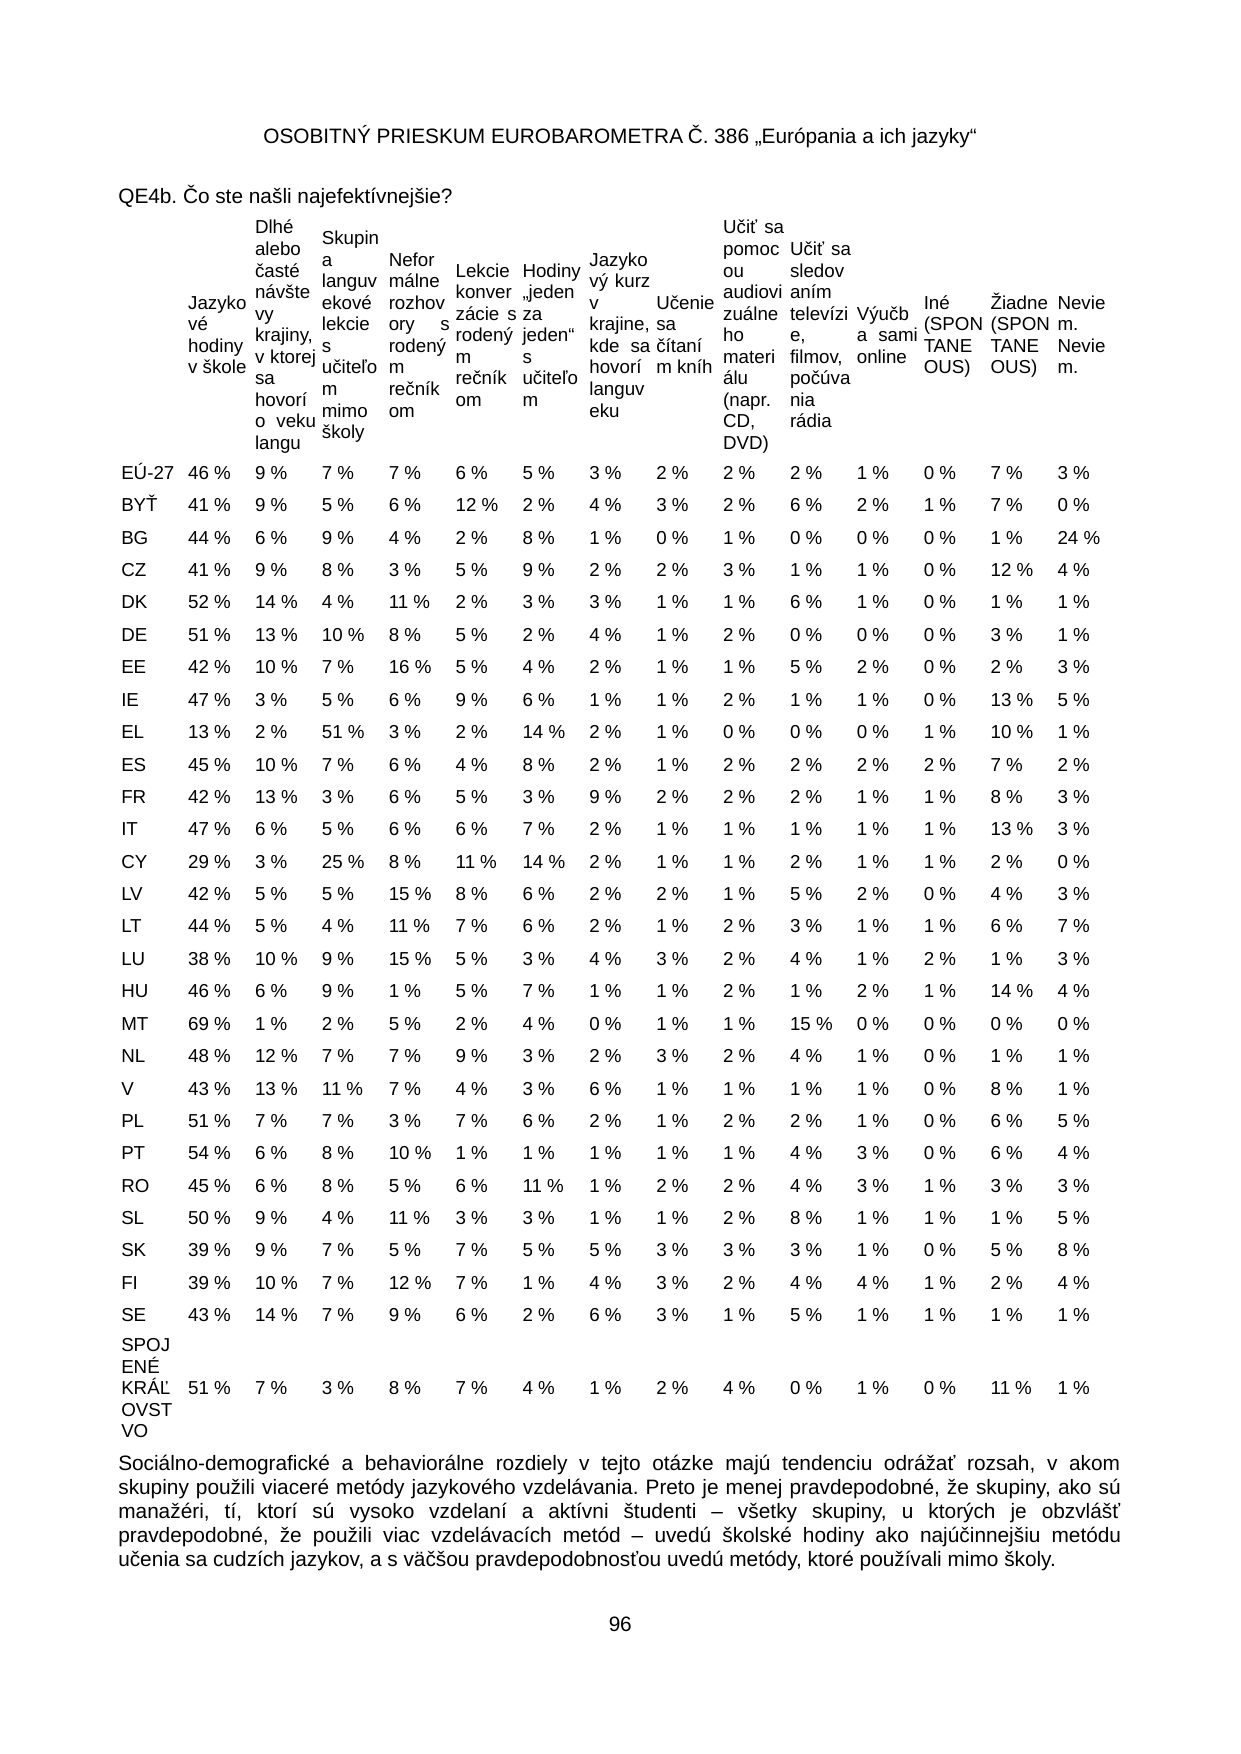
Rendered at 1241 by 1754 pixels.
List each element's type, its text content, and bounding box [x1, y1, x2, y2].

table_cell 24 % [1054, 521, 1121, 553]
table_cell 2 % [988, 651, 1054, 683]
table_cell 8 % [386, 845, 452, 877]
table_cell 52 % [185, 586, 252, 618]
table_cell 4 % [1054, 554, 1121, 586]
table_cell LT [118, 910, 185, 942]
table_cell 1 % [1054, 716, 1121, 748]
table_cell 2 % [720, 683, 787, 716]
table_cell RO [118, 1169, 185, 1201]
table_cell 2 % [720, 489, 787, 521]
table_cell 50 % [185, 1201, 252, 1234]
table_cell 1 % [988, 586, 1054, 618]
table_cell 7 % [319, 1234, 386, 1266]
table_cell 1 % [1054, 1299, 1121, 1331]
table_cell 29 % [185, 845, 252, 877]
table_cell 3 % [252, 845, 319, 877]
table_cell 1 % [653, 813, 720, 845]
table_cell 2 % [1054, 748, 1121, 780]
table_cell 2 % [787, 845, 854, 877]
table_cell 1 % [854, 1331, 921, 1445]
table_cell BG [118, 521, 185, 553]
table_cell 7 % [988, 489, 1054, 521]
table_cell 4 % [519, 1007, 586, 1039]
table_cell 3 % [653, 489, 720, 521]
table_cell 8 % [519, 521, 586, 553]
table_cell 2 % [252, 716, 319, 748]
table_cell 7 % [319, 456, 386, 489]
table_cell 4 % [319, 586, 386, 618]
table_cell 5 % [453, 618, 519, 651]
table_cell 7 % [386, 1072, 452, 1104]
table_cell 41 % [185, 489, 252, 521]
table_cell 0 % [921, 586, 987, 618]
table_cell 11 % [386, 586, 452, 618]
table_cell 8 % [988, 780, 1054, 813]
table_cell 9 % [519, 554, 586, 586]
table_cell FI [118, 1266, 185, 1299]
table_cell 6 % [252, 1137, 319, 1169]
table_cell 6 % [386, 813, 452, 845]
table_cell 43 % [185, 1072, 252, 1104]
table_cell 11 % [386, 1201, 452, 1234]
table_cell 6 % [252, 975, 319, 1007]
table_cell 1 % [988, 1201, 1054, 1234]
table_cell 1 % [921, 1299, 987, 1331]
table_cell 1 % [787, 554, 854, 586]
table_cell 15 % [787, 1007, 854, 1039]
table_cell SE [118, 1299, 185, 1331]
table_cell 3 % [1054, 878, 1121, 910]
table_cell 1 % [1054, 586, 1121, 618]
table_cell 14 % [252, 1299, 319, 1331]
table_cell 9 % [252, 456, 319, 489]
table_cell 5 % [787, 1299, 854, 1331]
table_cell 2 % [586, 554, 653, 586]
table_cell 2 % [586, 1104, 653, 1137]
table_cell 1 % [854, 813, 921, 845]
table_cell 1 % [921, 975, 987, 1007]
table_cell 7 % [453, 1266, 519, 1299]
table_cell 1 % [720, 878, 787, 910]
table_cell 1 % [386, 975, 452, 1007]
text Sociálno-demografické a behaviorálne rozdiely v tejto otázke majú tendenciu odrážať rozsah, v akom skupiny použili viaceré metódy jazykového vzdelávania. Preto je menej pravdepodobné, že skupiny, ako sú manažéri, tí, ktorí sú vysoko vzdelaní a aktívni študenti – všetky skupiny, u ktorých je obzvlášť pravdepodobné, že použili viac vzdelávacích metód – uvedú školské hodiny ako najúčinnejšiu metódu učenia sa cudzích jazykov, a s väčšou pravdepodobnosťou uvedú metódy, ktoré používali mimo školy. [118, 1451, 1122, 1570]
table_cell 0 % [921, 1007, 987, 1039]
table_cell 3 % [653, 1299, 720, 1331]
table_cell 6 % [586, 1299, 653, 1331]
table_cell 2 % [720, 1169, 787, 1201]
table_cell 1 % [854, 1234, 921, 1266]
table_cell 1 % [720, 845, 787, 877]
table_cell 6 % [787, 586, 854, 618]
table_cell 8 % [386, 618, 452, 651]
table_cell 2 % [854, 651, 921, 683]
table_cell 2 % [988, 845, 1054, 877]
table_cell 8 % [386, 1331, 452, 1445]
table_cell 8 % [787, 1201, 854, 1234]
table_cell 4 % [988, 878, 1054, 910]
table_cell 2 % [720, 1040, 787, 1072]
table_cell 6 % [453, 1169, 519, 1201]
table_cell 2 % [854, 748, 921, 780]
table_cell 2 % [586, 748, 653, 780]
table_cell 13 % [185, 716, 252, 748]
table_cell 5 % [319, 813, 386, 845]
table_cell PT [118, 1137, 185, 1169]
table_cell 39 % [185, 1266, 252, 1299]
table_cell 3 % [988, 1169, 1054, 1201]
table_cell 12 % [252, 1040, 319, 1072]
table_cell 3 % [854, 1169, 921, 1201]
table_cell 5 % [319, 489, 386, 521]
table_cell 42 % [185, 780, 252, 813]
table_cell 4 % [586, 618, 653, 651]
table_cell 2 % [653, 1331, 720, 1445]
table_cell 1 % [988, 1040, 1054, 1072]
table_cell 4 % [787, 1137, 854, 1169]
table_cell 7 % [386, 1040, 452, 1072]
table_cell 1 % [921, 1266, 987, 1299]
table_header Jazykový kurz v krajine, kde sa hovorí languveku [586, 213, 653, 456]
table_cell 51 % [185, 618, 252, 651]
table_cell 5 % [386, 1169, 452, 1201]
table_cell 2 % [787, 780, 854, 813]
table_cell 1 % [653, 1072, 720, 1104]
table_cell 1 % [720, 651, 787, 683]
table_cell 6 % [386, 780, 452, 813]
table_cell 1 % [653, 586, 720, 618]
table_cell 1 % [854, 1040, 921, 1072]
table_cell 9 % [252, 554, 319, 586]
table_cell 3 % [319, 1331, 386, 1445]
table_cell 12 % [386, 1266, 452, 1299]
table_cell 2 % [586, 878, 653, 910]
table_cell 2 % [453, 521, 519, 553]
table_cell 3 % [386, 1104, 452, 1137]
table_header Učiť sa sledovaním televízie, filmov, počúvania rádia [787, 213, 854, 456]
table_cell 0 % [921, 521, 987, 553]
table_cell 1 % [720, 1137, 787, 1169]
table_cell 7 % [988, 456, 1054, 489]
table_cell 9 % [319, 521, 386, 553]
table_header Učiť sa pomocou audiovizuálneho materiálu (napr. CD, DVD) [720, 213, 787, 456]
table_cell 7 % [519, 975, 586, 1007]
table_cell 47 % [185, 813, 252, 845]
table_cell 6 % [386, 489, 452, 521]
table_cell 5 % [319, 683, 386, 716]
table_cell 4 % [787, 1169, 854, 1201]
table_cell 1 % [854, 780, 921, 813]
table_cell 42 % [185, 651, 252, 683]
table_cell 1 % [653, 651, 720, 683]
table_cell 69 % [185, 1007, 252, 1039]
table_cell 4 % [787, 1040, 854, 1072]
table_cell 1 % [787, 975, 854, 1007]
table_cell BYŤ [118, 489, 185, 521]
table_cell 13 % [252, 780, 319, 813]
table_cell DK [118, 586, 185, 618]
table_cell MT [118, 1007, 185, 1039]
table_cell 4 % [1054, 1266, 1121, 1299]
table_cell 0 % [921, 651, 987, 683]
table_cell 2 % [453, 1007, 519, 1039]
table_cell 6 % [519, 910, 586, 942]
table_cell 10 % [386, 1137, 452, 1169]
table_cell 1 % [586, 1137, 653, 1169]
table_cell 0 % [921, 1104, 987, 1137]
table_cell 0 % [921, 1331, 987, 1445]
table_cell 7 % [319, 1266, 386, 1299]
table_cell 5 % [386, 1007, 452, 1039]
table_cell 4 % [319, 1201, 386, 1234]
table_cell 2 % [787, 1104, 854, 1137]
table_cell 0 % [854, 716, 921, 748]
table_cell 54 % [185, 1137, 252, 1169]
table_cell 4 % [453, 1072, 519, 1104]
table_cell 5 % [453, 975, 519, 1007]
table_header Žiadne (SPONTANEOUS) [988, 213, 1054, 456]
table_cell 1 % [453, 1137, 519, 1169]
table_cell 6 % [519, 683, 586, 716]
table_cell 0 % [1054, 845, 1121, 877]
table_cell 4 % [586, 1266, 653, 1299]
table_cell 2 % [921, 748, 987, 780]
table_cell 7 % [453, 1104, 519, 1137]
table_cell 11 % [519, 1169, 586, 1201]
table_cell 1 % [988, 1299, 1054, 1331]
table_cell 9 % [586, 780, 653, 813]
table_cell 1 % [720, 813, 787, 845]
table_cell 0 % [921, 1137, 987, 1169]
table_cell 3 % [1054, 1169, 1121, 1201]
table_cell 48 % [185, 1040, 252, 1072]
table_cell HU [118, 975, 185, 1007]
table_cell 1 % [653, 683, 720, 716]
table_cell 2 % [653, 456, 720, 489]
table_cell 3 % [519, 942, 586, 975]
table_cell 7 % [386, 456, 452, 489]
table_header Výučba sami online [854, 213, 921, 456]
table_cell 1 % [653, 910, 720, 942]
table_cell 0 % [854, 1007, 921, 1039]
table_cell 4 % [586, 489, 653, 521]
table_cell 2 % [720, 942, 787, 975]
table_cell CZ [118, 554, 185, 586]
table_cell 1 % [854, 1104, 921, 1137]
table_cell LU [118, 942, 185, 975]
text QE4b. Čo ste našli najefektívnejšie? [118, 183, 1122, 207]
table_header Iné (SPONTANEOUS) [921, 213, 987, 456]
table_cell 2 % [586, 1040, 653, 1072]
table_cell 1 % [653, 845, 720, 877]
table_header Neviem. Neviem. [1054, 213, 1121, 456]
table_cell 0 % [988, 1007, 1054, 1039]
table_cell 7 % [988, 748, 1054, 780]
table_cell 1 % [1054, 1040, 1121, 1072]
table_cell PL [118, 1104, 185, 1137]
table_cell 0 % [787, 521, 854, 553]
table_cell 3 % [1054, 651, 1121, 683]
table_cell 25 % [319, 845, 386, 877]
table_cell 9 % [252, 1201, 319, 1234]
table_cell 0 % [1054, 489, 1121, 521]
table_cell 44 % [185, 521, 252, 553]
table_cell FR [118, 780, 185, 813]
table_cell 3 % [988, 618, 1054, 651]
table_cell 1 % [854, 1201, 921, 1234]
table_cell IE [118, 683, 185, 716]
table_header Učenie sa čítaním kníh [653, 213, 720, 456]
table_cell 5 % [453, 651, 519, 683]
table_cell 0 % [586, 1007, 653, 1039]
table_cell 38 % [185, 942, 252, 975]
table_cell 0 % [653, 521, 720, 553]
table_cell 1 % [854, 910, 921, 942]
table_cell 1 % [519, 1137, 586, 1169]
table_cell 6 % [519, 1104, 586, 1137]
table_cell 1 % [921, 716, 987, 748]
table_header Hodiny „jeden za jeden“ s učiteľom [519, 213, 586, 456]
table_cell 7 % [319, 748, 386, 780]
table_cell 2 % [453, 716, 519, 748]
table_cell 5 % [386, 1234, 452, 1266]
table_cell 4 % [720, 1331, 787, 1445]
table_cell 9 % [319, 942, 386, 975]
table_cell 7 % [453, 910, 519, 942]
table_cell 5 % [453, 942, 519, 975]
table_cell 47 % [185, 683, 252, 716]
table_cell 5 % [319, 878, 386, 910]
table_cell EL [118, 716, 185, 748]
table_cell 5 % [252, 878, 319, 910]
table_header [118, 213, 185, 456]
table_cell 1 % [653, 716, 720, 748]
table_cell 3 % [586, 586, 653, 618]
table_cell 1 % [586, 683, 653, 716]
table_cell 9 % [453, 1040, 519, 1072]
table_cell 13 % [988, 683, 1054, 716]
table_cell 1 % [653, 1201, 720, 1234]
table_cell 5 % [453, 554, 519, 586]
table_cell 1 % [921, 910, 987, 942]
table_cell LV [118, 878, 185, 910]
table_cell 3 % [519, 586, 586, 618]
table_cell 46 % [185, 975, 252, 1007]
table_cell DE [118, 618, 185, 651]
table_cell 7 % [319, 1104, 386, 1137]
table_cell 16 % [386, 651, 452, 683]
table_cell 12 % [453, 489, 519, 521]
table_cell 0 % [787, 716, 854, 748]
table_cell 5 % [453, 780, 519, 813]
table_cell 2 % [586, 845, 653, 877]
table_cell 2 % [787, 456, 854, 489]
table_cell 6 % [453, 1299, 519, 1331]
table_cell 3 % [386, 554, 452, 586]
table_cell 42 % [185, 878, 252, 910]
table_cell 6 % [519, 878, 586, 910]
table_cell 1 % [854, 586, 921, 618]
table_cell 0 % [921, 683, 987, 716]
table_header Lekcie konverzácie s rodeným rečníkom [453, 213, 519, 456]
table_cell 5 % [1054, 1201, 1121, 1234]
table_cell 2 % [653, 780, 720, 813]
table_cell 15 % [386, 878, 452, 910]
table_cell 6 % [252, 1169, 319, 1201]
table_cell 5 % [519, 1234, 586, 1266]
table_cell 5 % [787, 878, 854, 910]
table_cell 6 % [386, 683, 452, 716]
table_cell 1 % [787, 683, 854, 716]
table_cell 9 % [252, 1234, 319, 1266]
table_cell 7 % [252, 1104, 319, 1137]
table_cell 11 % [988, 1331, 1054, 1445]
table_cell 3 % [252, 683, 319, 716]
table_cell 12 % [988, 554, 1054, 586]
table_cell EE [118, 651, 185, 683]
table_cell 6 % [988, 1104, 1054, 1137]
table_cell 4 % [586, 942, 653, 975]
table_cell 1 % [1054, 1331, 1121, 1445]
table_cell 3 % [386, 716, 452, 748]
table_cell 3 % [854, 1137, 921, 1169]
table_cell 1 % [854, 683, 921, 716]
table_cell 0 % [854, 618, 921, 651]
table_cell 3 % [519, 780, 586, 813]
table_cell 6 % [453, 813, 519, 845]
table_cell 10 % [252, 1266, 319, 1299]
table_cell 2 % [586, 651, 653, 683]
table_cell 1 % [586, 975, 653, 1007]
table_cell 3 % [319, 780, 386, 813]
table_cell 5 % [252, 910, 319, 942]
table_cell 1 % [720, 1007, 787, 1039]
table_cell 3 % [1054, 456, 1121, 489]
table_cell 0 % [921, 878, 987, 910]
table_cell 3 % [1054, 942, 1121, 975]
table_cell 5 % [787, 651, 854, 683]
table_header Skupina languvekové lekcie s učiteľom mimo školy [319, 213, 386, 456]
table_cell 0 % [921, 1040, 987, 1072]
table_cell 4 % [787, 1266, 854, 1299]
table_cell 2 % [720, 1104, 787, 1137]
table_cell 2 % [653, 1169, 720, 1201]
table_cell 1 % [720, 586, 787, 618]
table_cell 4 % [1054, 1137, 1121, 1169]
table_cell 8 % [319, 554, 386, 586]
table_cell 3 % [653, 942, 720, 975]
table_cell 8 % [453, 878, 519, 910]
table_cell 2 % [720, 1266, 787, 1299]
table_cell 3 % [453, 1201, 519, 1234]
table_cell 15 % [386, 942, 452, 975]
table_cell 6 % [787, 489, 854, 521]
table_cell 7 % [319, 1299, 386, 1331]
table_cell 1 % [586, 1201, 653, 1234]
table_cell 1 % [854, 942, 921, 975]
table_cell 1 % [921, 489, 987, 521]
table_cell 3 % [787, 1234, 854, 1266]
table_cell 1 % [854, 1299, 921, 1331]
table_cell 5 % [519, 456, 586, 489]
table_cell 1 % [653, 618, 720, 651]
table_cell 0 % [787, 618, 854, 651]
table_cell 2 % [921, 942, 987, 975]
table_cell 4 % [319, 910, 386, 942]
table_cell 11 % [453, 845, 519, 877]
table_cell IT [118, 813, 185, 845]
table_cell SK [118, 1234, 185, 1266]
table_cell 1 % [720, 1299, 787, 1331]
table_cell 1 % [854, 1072, 921, 1104]
table_cell 2 % [988, 1266, 1054, 1299]
table_header Jazykové hodiny v škole [185, 213, 252, 456]
table_cell SPOJENÉ KRÁĽOVSTVO [118, 1331, 185, 1445]
table_cell 41 % [185, 554, 252, 586]
table_cell 6 % [252, 813, 319, 845]
table_cell 1 % [653, 1007, 720, 1039]
table_cell 0 % [921, 554, 987, 586]
table_cell 1 % [653, 748, 720, 780]
table_cell 1 % [1054, 1072, 1121, 1104]
table_cell 7 % [519, 813, 586, 845]
table_cell 6 % [386, 748, 452, 780]
table_cell 7 % [1054, 910, 1121, 942]
table_cell 1 % [921, 813, 987, 845]
table_cell 2 % [586, 813, 653, 845]
table_cell EÚ-27 [118, 456, 185, 489]
table_cell 1 % [988, 521, 1054, 553]
table_cell 2 % [720, 910, 787, 942]
table_cell ES [118, 748, 185, 780]
table_cell 51 % [319, 716, 386, 748]
table_cell 51 % [185, 1104, 252, 1137]
table_header Neformálne rozhovory s rodeným rečníkom [386, 213, 452, 456]
table_cell 1 % [720, 521, 787, 553]
table_cell 51 % [185, 1331, 252, 1445]
table_cell 2 % [453, 586, 519, 618]
table_cell 2 % [586, 716, 653, 748]
table_cell 8 % [519, 748, 586, 780]
table_cell 1 % [921, 1169, 987, 1201]
table_cell 4 % [1054, 975, 1121, 1007]
table_cell 1 % [854, 554, 921, 586]
table_cell 1 % [586, 1169, 653, 1201]
table_cell 3 % [787, 910, 854, 942]
table_cell 1 % [519, 1266, 586, 1299]
table_cell 3 % [720, 554, 787, 586]
table_cell SL [118, 1201, 185, 1234]
table_cell 8 % [988, 1072, 1054, 1104]
table_cell 1 % [787, 813, 854, 845]
table_cell 7 % [453, 1331, 519, 1445]
table_cell 10 % [988, 716, 1054, 748]
table_cell 9 % [453, 683, 519, 716]
table_cell 3 % [653, 1040, 720, 1072]
table_cell 10 % [252, 942, 319, 975]
table_cell 10 % [319, 618, 386, 651]
table_cell CY [118, 845, 185, 877]
table_cell V [118, 1072, 185, 1104]
table_cell 0 % [921, 1234, 987, 1266]
table_cell 1 % [653, 1137, 720, 1169]
table_cell 1 % [854, 845, 921, 877]
table_cell 11 % [319, 1072, 386, 1104]
table_cell 1 % [653, 975, 720, 1007]
table_cell 4 % [787, 942, 854, 975]
table_cell 9 % [252, 489, 319, 521]
table_cell 0 % [921, 618, 987, 651]
table_cell 2 % [854, 975, 921, 1007]
table_cell 6 % [586, 1072, 653, 1104]
table_cell 10 % [252, 651, 319, 683]
table_cell 7 % [319, 1040, 386, 1072]
table_cell 9 % [319, 975, 386, 1007]
table_cell 39 % [185, 1234, 252, 1266]
table_cell 2 % [720, 1201, 787, 1234]
table_cell 11 % [386, 910, 452, 942]
table_cell 13 % [988, 813, 1054, 845]
table_cell 13 % [252, 1072, 319, 1104]
table_cell 4 % [854, 1266, 921, 1299]
table_cell NL [118, 1040, 185, 1072]
table_cell 9 % [386, 1299, 452, 1331]
table_cell 2 % [854, 878, 921, 910]
table_cell 13 % [252, 618, 319, 651]
table_cell 2 % [720, 748, 787, 780]
table_cell 8 % [1054, 1234, 1121, 1266]
table_cell 6 % [453, 456, 519, 489]
table_cell 0 % [787, 1331, 854, 1445]
table_cell 1 % [586, 521, 653, 553]
table_cell 6 % [988, 1137, 1054, 1169]
table_cell 2 % [653, 878, 720, 910]
table_cell 14 % [519, 716, 586, 748]
table_cell 43 % [185, 1299, 252, 1331]
table_cell 8 % [319, 1169, 386, 1201]
table_cell 2 % [319, 1007, 386, 1039]
table_cell 1 % [988, 942, 1054, 975]
table_cell 0 % [921, 456, 987, 489]
table_cell 3 % [519, 1040, 586, 1072]
table_cell 46 % [185, 456, 252, 489]
table_cell 3 % [720, 1234, 787, 1266]
table_cell 44 % [185, 910, 252, 942]
table_cell 4 % [386, 521, 452, 553]
table_cell 8 % [319, 1137, 386, 1169]
table_cell 14 % [988, 975, 1054, 1007]
table_cell 0 % [720, 716, 787, 748]
table_cell 2 % [720, 780, 787, 813]
table_cell 2 % [787, 748, 854, 780]
table_cell 0 % [921, 1072, 987, 1104]
table_cell 3 % [519, 1072, 586, 1104]
table_cell 5 % [586, 1234, 653, 1266]
table_cell 14 % [252, 586, 319, 618]
table_cell 1 % [720, 1072, 787, 1104]
table_cell 2 % [720, 618, 787, 651]
table_cell 2 % [720, 975, 787, 1007]
table_cell 2 % [519, 1299, 586, 1331]
table_cell 1 % [921, 780, 987, 813]
table_cell 1 % [252, 1007, 319, 1039]
table_cell 3 % [1054, 813, 1121, 845]
table_cell 4 % [453, 748, 519, 780]
table_cell 5 % [1054, 683, 1121, 716]
table_cell 0 % [1054, 1007, 1121, 1039]
table_cell 2 % [720, 456, 787, 489]
table_cell 1 % [921, 845, 987, 877]
table_cell 45 % [185, 1169, 252, 1201]
table_cell 1 % [1054, 618, 1121, 651]
table_cell 3 % [653, 1234, 720, 1266]
table_cell 5 % [988, 1234, 1054, 1266]
table_cell 1 % [586, 1331, 653, 1445]
table_cell 3 % [586, 456, 653, 489]
table_cell 1 % [854, 456, 921, 489]
table_cell 3 % [653, 1266, 720, 1299]
table_cell 2 % [854, 489, 921, 521]
table_cell 1 % [921, 1201, 987, 1234]
table_cell 3 % [1054, 780, 1121, 813]
table_cell 6 % [252, 521, 319, 553]
table_cell 7 % [319, 651, 386, 683]
table_cell 3 % [519, 1201, 586, 1234]
table_cell 2 % [519, 618, 586, 651]
table_cell 10 % [252, 748, 319, 780]
table_cell 6 % [988, 910, 1054, 942]
table_cell 2 % [519, 489, 586, 521]
table_cell 0 % [854, 521, 921, 553]
table_cell 1 % [653, 1104, 720, 1137]
table_cell 7 % [453, 1234, 519, 1266]
table_header Dlhé alebo časté návštevy krajiny, v ktorej sa hovorí o veku langu [252, 213, 319, 456]
table_cell 4 % [519, 651, 586, 683]
table_cell 14 % [519, 845, 586, 877]
table_cell 5 % [1054, 1104, 1121, 1137]
table_cell 45 % [185, 748, 252, 780]
table_cell 2 % [586, 910, 653, 942]
table_cell 1 % [787, 1072, 854, 1104]
table_cell 2 % [653, 554, 720, 586]
table_cell 4 % [519, 1331, 586, 1445]
table_cell 7 % [252, 1331, 319, 1445]
